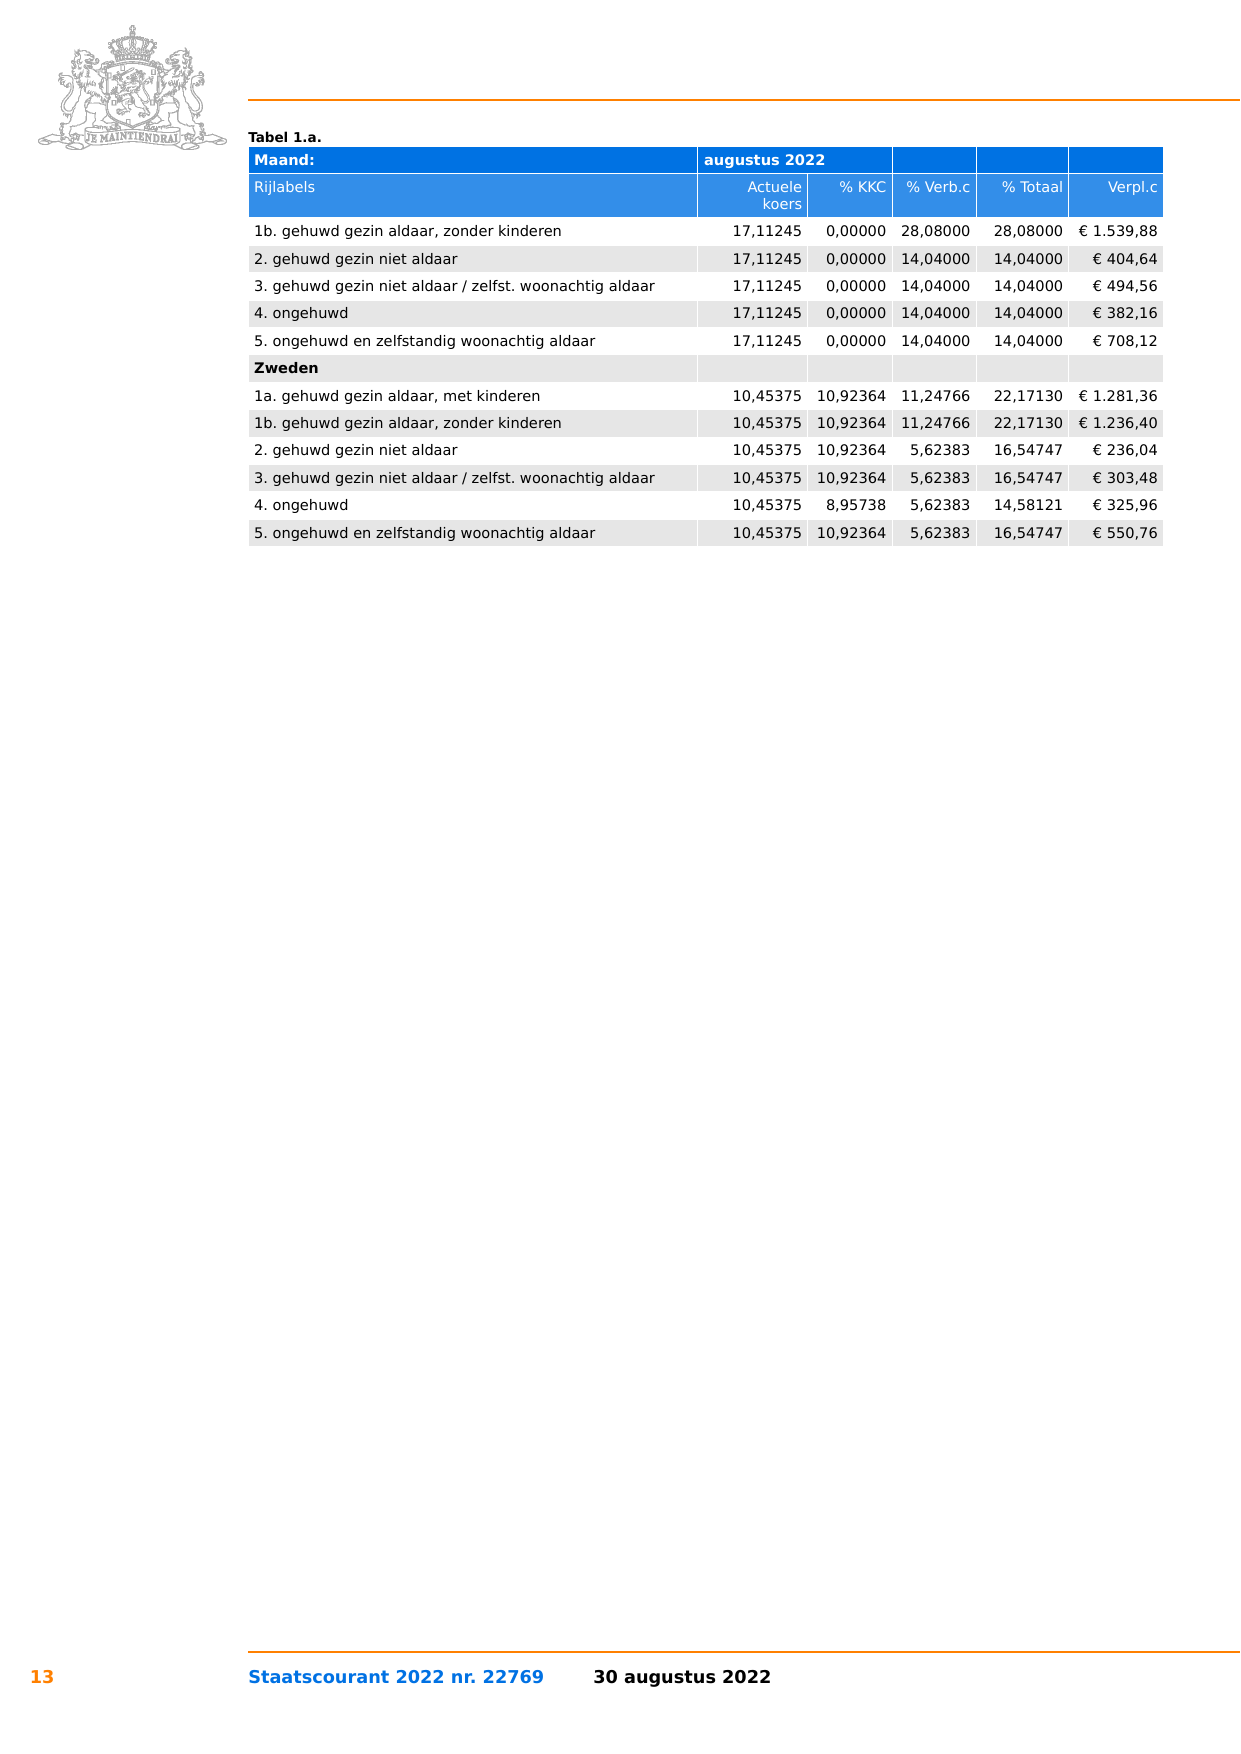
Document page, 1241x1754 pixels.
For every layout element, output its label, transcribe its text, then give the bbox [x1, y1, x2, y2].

table_cell 1b. gehuwd gezin aldaar, zonder kinderen [249, 219, 697, 245]
table_cell 3. gehuwd gezin niet aldaar / zelfst. woonachtig aldaar [249, 273, 697, 299]
table_cell € 325,96 [1069, 493, 1163, 519]
table_cell [1069, 147, 1163, 173]
table_cell 0,00000 [808, 273, 892, 299]
table_cell [1069, 355, 1163, 382]
table_cell 14,04000 [893, 246, 976, 272]
table_cell 14,04000 [893, 273, 976, 299]
table_cell 14,04000 [893, 328, 976, 354]
table_cell € 1.539,88 [1069, 219, 1163, 245]
table_cell 10,92364 [808, 410, 892, 437]
table_cell 5. ongehuwd en zelfstandig woonachtig aldaar [249, 328, 697, 354]
table_cell Rijlabels [249, 174, 697, 217]
table_cell 4. ongehuwd [249, 493, 697, 519]
table_cell € 708,12 [1069, 328, 1163, 354]
table_cell 0,00000 [808, 328, 892, 354]
picture [38, 25, 227, 150]
table_cell 5,62383 [893, 438, 976, 464]
table_cell Zweden [249, 355, 697, 382]
table_cell 4. ongehuwd [249, 301, 697, 327]
table_cell 10,92364 [808, 465, 892, 491]
table_cell 8,95738 [808, 493, 892, 519]
table_cell [808, 355, 892, 382]
table_cell 14,58121 [977, 493, 1068, 519]
table_cell 5,62383 [893, 465, 976, 491]
table_cell [977, 147, 1068, 173]
table_cell € 494,56 [1069, 273, 1163, 299]
table_header Tabel 1.a. [248, 130, 1163, 146]
table_cell 10,92364 [808, 383, 892, 409]
table_cell 1a. gehuwd gezin aldaar, met kinderen [249, 383, 697, 409]
table_cell Verpl.c [1069, 174, 1163, 217]
table_cell 0,00000 [808, 301, 892, 327]
table_cell 17,11245 [698, 273, 807, 299]
table_cell % KKC [808, 174, 892, 217]
table_cell 5,62383 [893, 493, 976, 519]
table_cell 1b. gehuwd gezin aldaar, zonder kinderen [249, 410, 697, 437]
table_cell [698, 355, 807, 382]
table_cell 10,45375 [698, 383, 807, 409]
table_cell 16,54747 [977, 438, 1068, 464]
table_cell € 404,64 [1069, 246, 1163, 272]
table_cell 10,45375 [698, 465, 807, 491]
table_cell 14,04000 [977, 246, 1068, 272]
table_cell augustus 2022 [698, 147, 892, 173]
table_cell 0,00000 [808, 246, 892, 272]
table_cell 22,17130 [977, 410, 1068, 437]
table_cell 22,17130 [977, 383, 1068, 409]
table_cell 5. ongehuwd en zelfstandig woonachtig aldaar [249, 520, 697, 546]
table_cell 10,92364 [808, 520, 892, 546]
table_cell Actuele koers [698, 174, 807, 217]
table_cell 17,11245 [698, 246, 807, 272]
table_cell 10,45375 [698, 520, 807, 546]
table_cell 11,24766 [893, 383, 976, 409]
table_cell 10,45375 [698, 493, 807, 519]
table_cell € 303,48 [1069, 465, 1163, 491]
table_cell 28,08000 [977, 219, 1068, 245]
table_cell 17,11245 [698, 219, 807, 245]
table_cell € 1.236,40 [1069, 410, 1163, 437]
table_cell 10,92364 [808, 438, 892, 464]
table_cell 2. gehuwd gezin niet aldaar [249, 438, 697, 464]
table_cell 10,45375 [698, 438, 807, 464]
table_cell € 550,76 [1069, 520, 1163, 546]
table_cell 17,11245 [698, 328, 807, 354]
table_cell [977, 355, 1068, 382]
table_cell 16,54747 [977, 520, 1068, 546]
table_cell 14,04000 [977, 301, 1068, 327]
table_cell 14,04000 [977, 328, 1068, 354]
table_cell 17,11245 [698, 301, 807, 327]
table_cell 0,00000 [808, 219, 892, 245]
table_cell % Verb.c [893, 174, 976, 217]
table_cell 28,08000 [893, 219, 976, 245]
table_cell € 1.281,36 [1069, 383, 1163, 409]
table_cell € 382,16 [1069, 301, 1163, 327]
table_cell € 236,04 [1069, 438, 1163, 464]
table_cell [893, 147, 976, 173]
table_cell [893, 355, 976, 382]
table_cell 2. gehuwd gezin niet aldaar [249, 246, 697, 272]
table_cell % Totaal [977, 174, 1068, 217]
table_cell 16,54747 [977, 465, 1068, 491]
table_cell 14,04000 [893, 301, 976, 327]
table_cell 11,24766 [893, 410, 976, 437]
table_cell 10,45375 [698, 410, 807, 437]
table_cell 5,62383 [893, 520, 976, 546]
table_cell Maand: [249, 147, 697, 173]
table_cell 14,04000 [977, 273, 1068, 299]
table_cell 3. gehuwd gezin niet aldaar / zelfst. woonachtig aldaar [249, 465, 697, 491]
